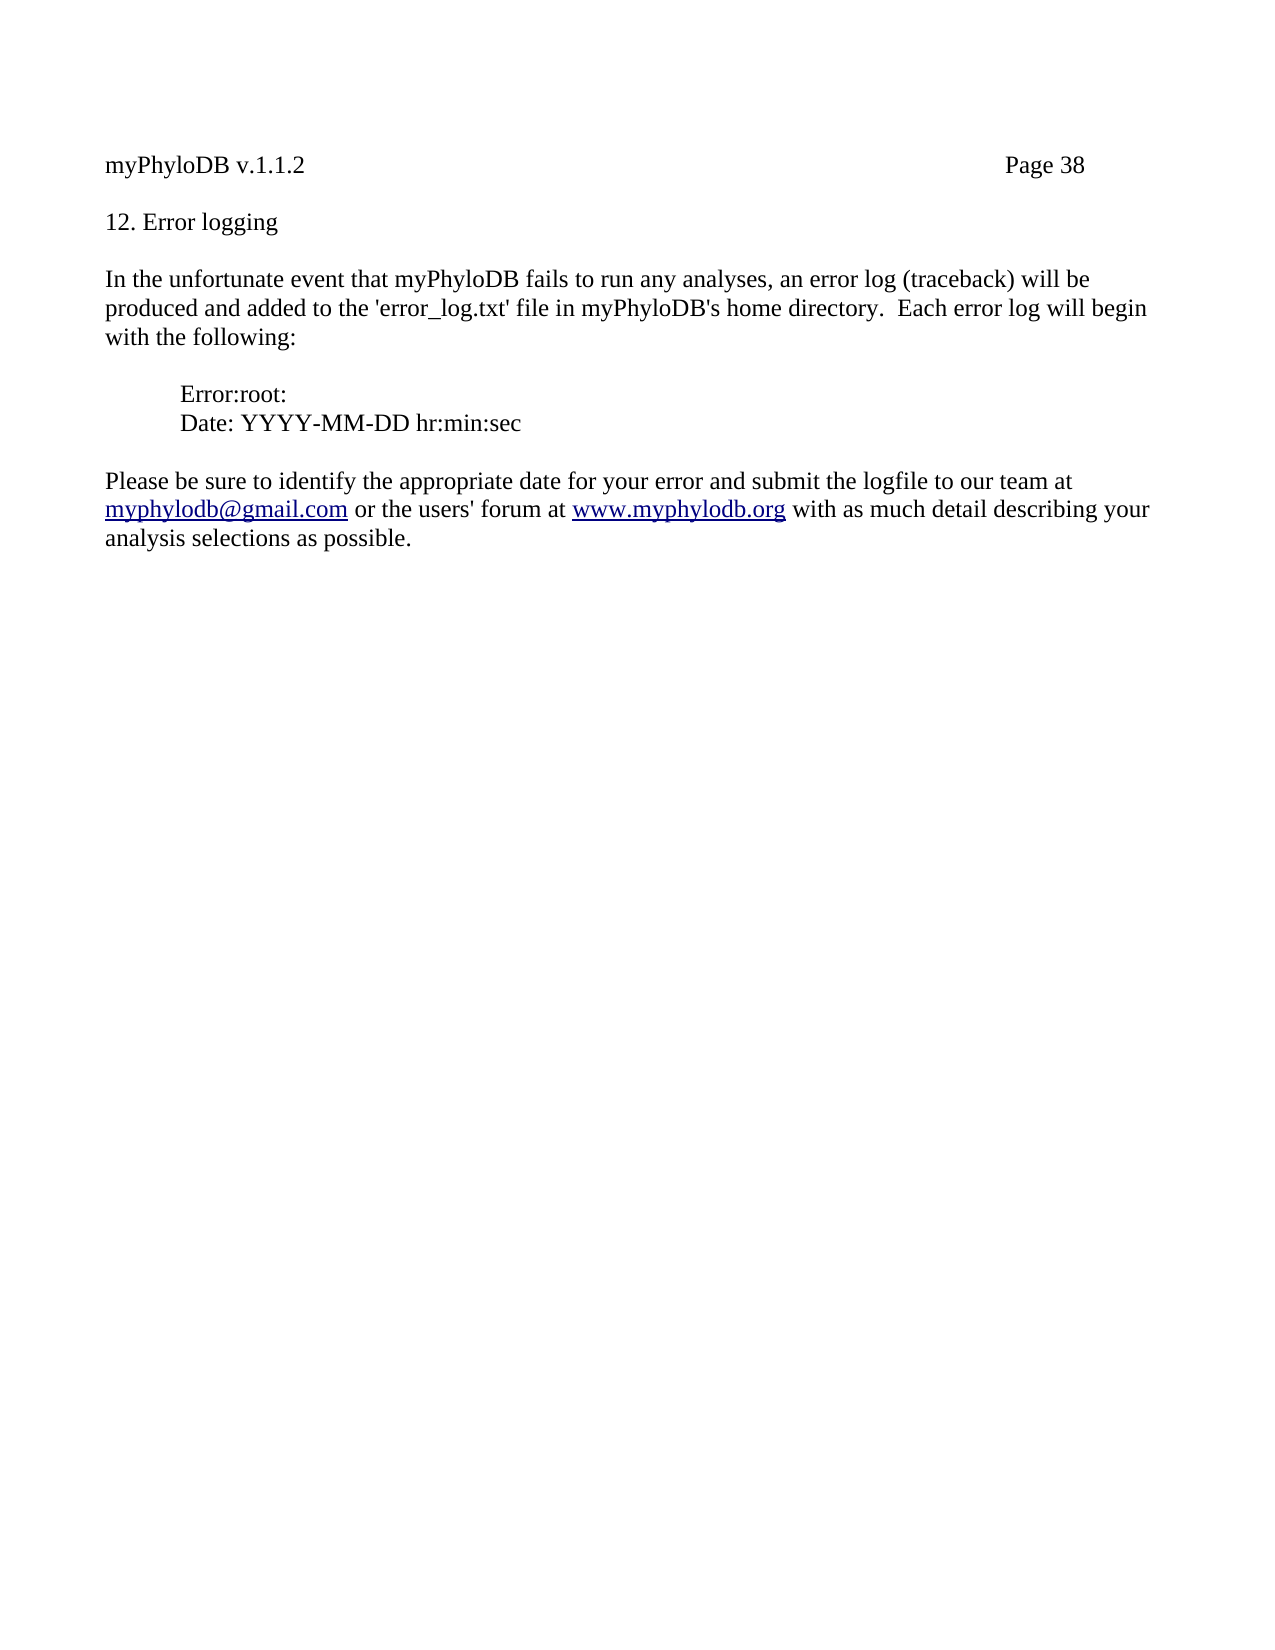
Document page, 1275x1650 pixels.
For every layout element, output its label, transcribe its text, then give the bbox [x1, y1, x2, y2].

text Please be sure to identify the appropriate date for your error and submit the logfile to our team at [105, 466, 1170, 494]
text Error:root: [105, 379, 1170, 408]
text myphylodb@gmail.com or the users' forum at www.myphylodb.org with as much detail describing your analysis selections as possible. [105, 494, 1170, 552]
text In the unfortunate event that myPhyloDB fails to run any analyses, an error log (traceback) will be produced and added to the 'error_log.txt' file in myPhyloDB's home directory. Each error log will begin with the following: [105, 264, 1170, 351]
text Date: YYYY-MM-DD hr:min:sec [105, 408, 1170, 437]
text 12. Error logging [105, 207, 1170, 236]
